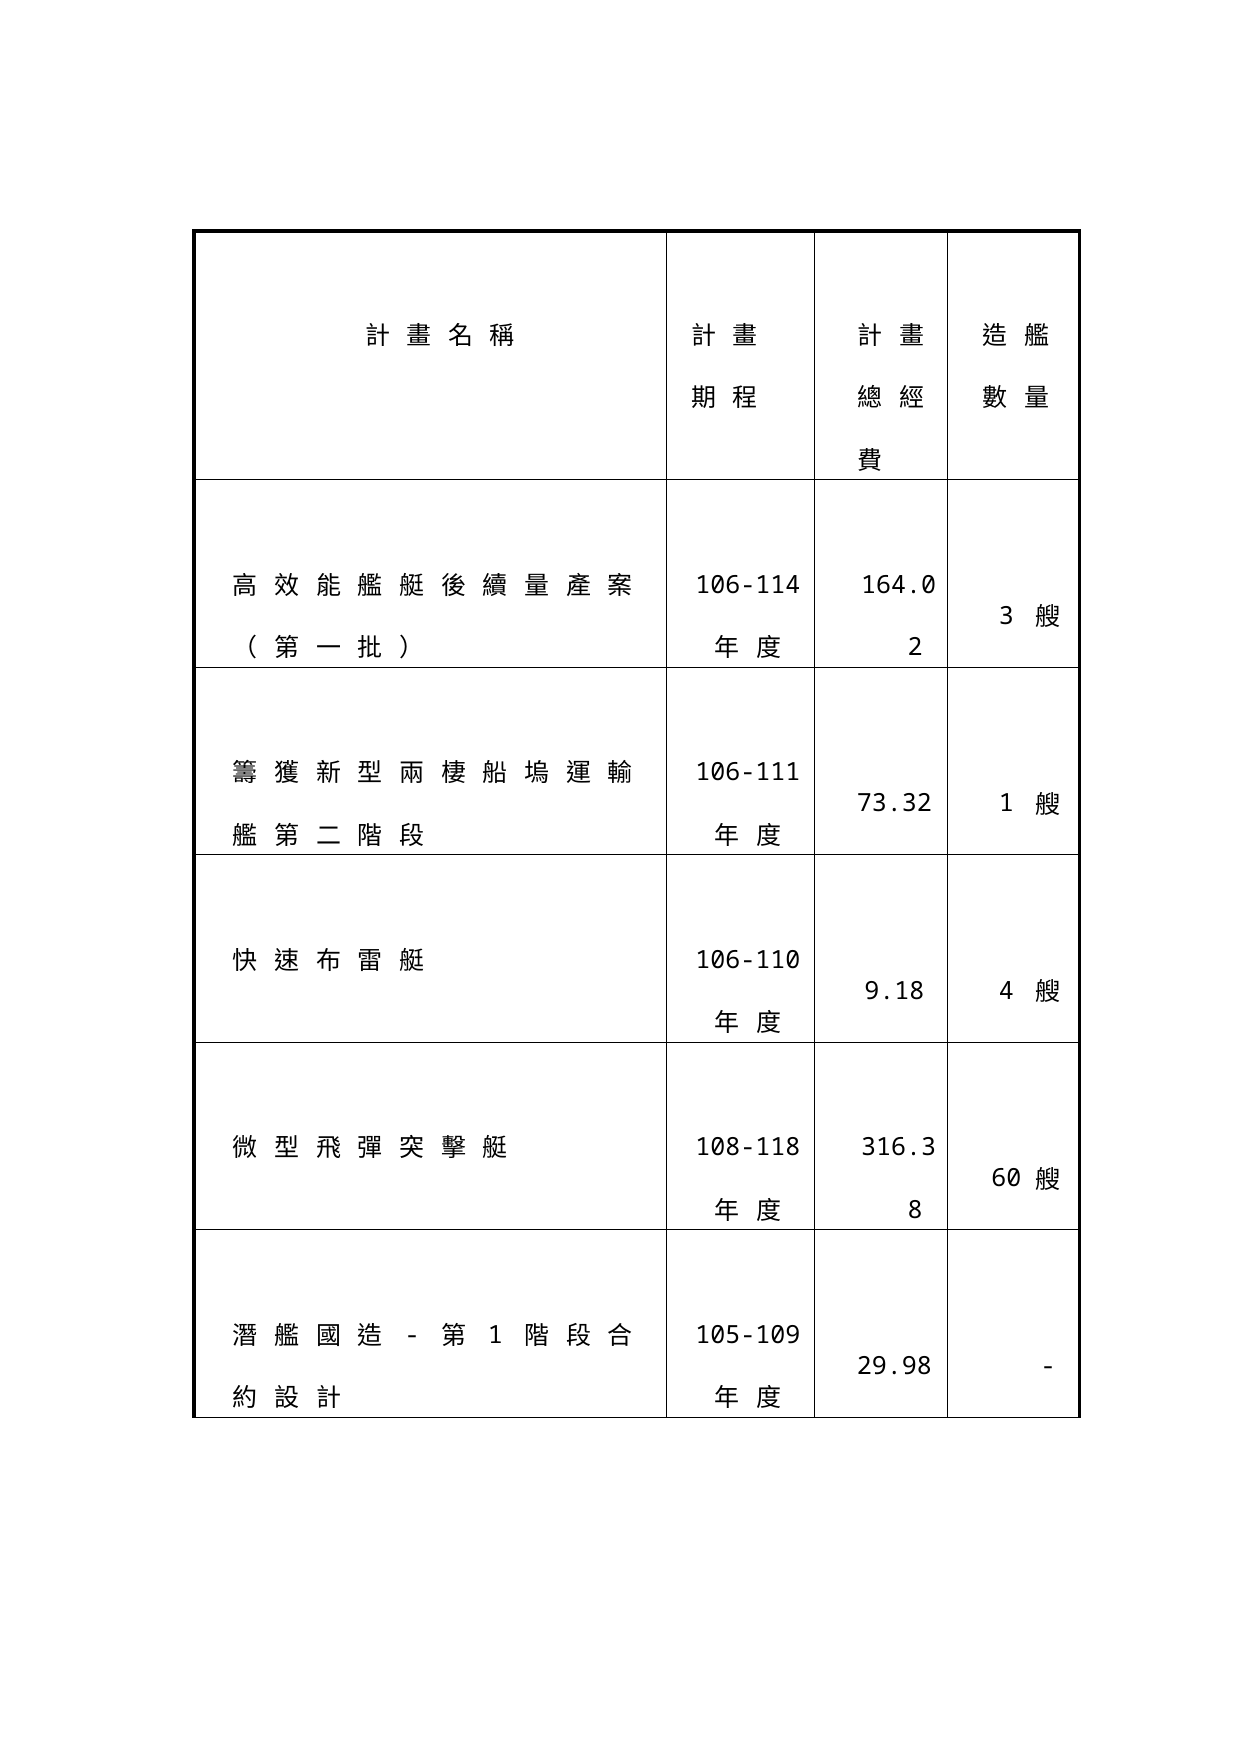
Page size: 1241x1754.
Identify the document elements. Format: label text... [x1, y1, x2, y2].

table_cell 73.32 [815, 668, 947, 854]
table_cell 316.38 [815, 1043, 947, 1229]
table_cell 3艘 [948, 480, 1078, 667]
table_cell 106-111年度 [667, 668, 814, 854]
table_header 計畫名稱 [196, 233, 666, 479]
table_header 計畫總經費 [815, 233, 947, 479]
table_cell 潛艦國造-第1階段合約設計 [196, 1230, 666, 1417]
table_header 造艦數量 [948, 233, 1078, 479]
table_cell 9.18 [815, 855, 947, 1042]
table_cell 60艘 [948, 1043, 1078, 1229]
table_cell 微型飛彈突擊艇 [196, 1043, 666, 1229]
table_cell 106-114年度 [667, 480, 814, 667]
table_cell 高效能艦艇後續量產案（第一批） [196, 480, 666, 667]
table_cell 籌獲新型兩棲船塢運輸艦第二階段 [196, 668, 666, 854]
table_cell 快速布雷艇 [196, 855, 666, 1042]
table_cell 29.98 [815, 1230, 947, 1417]
table_cell 105-109年度 [667, 1230, 814, 1417]
table_cell 4艘 [948, 855, 1078, 1042]
table_cell - [948, 1230, 1078, 1417]
table_header 計畫期程 [667, 233, 814, 479]
table_cell 1艘 [948, 668, 1078, 854]
table_cell 108-118年度 [667, 1043, 814, 1229]
table_cell 164.02 [815, 480, 947, 667]
table_cell 106-110年度 [667, 855, 814, 1042]
